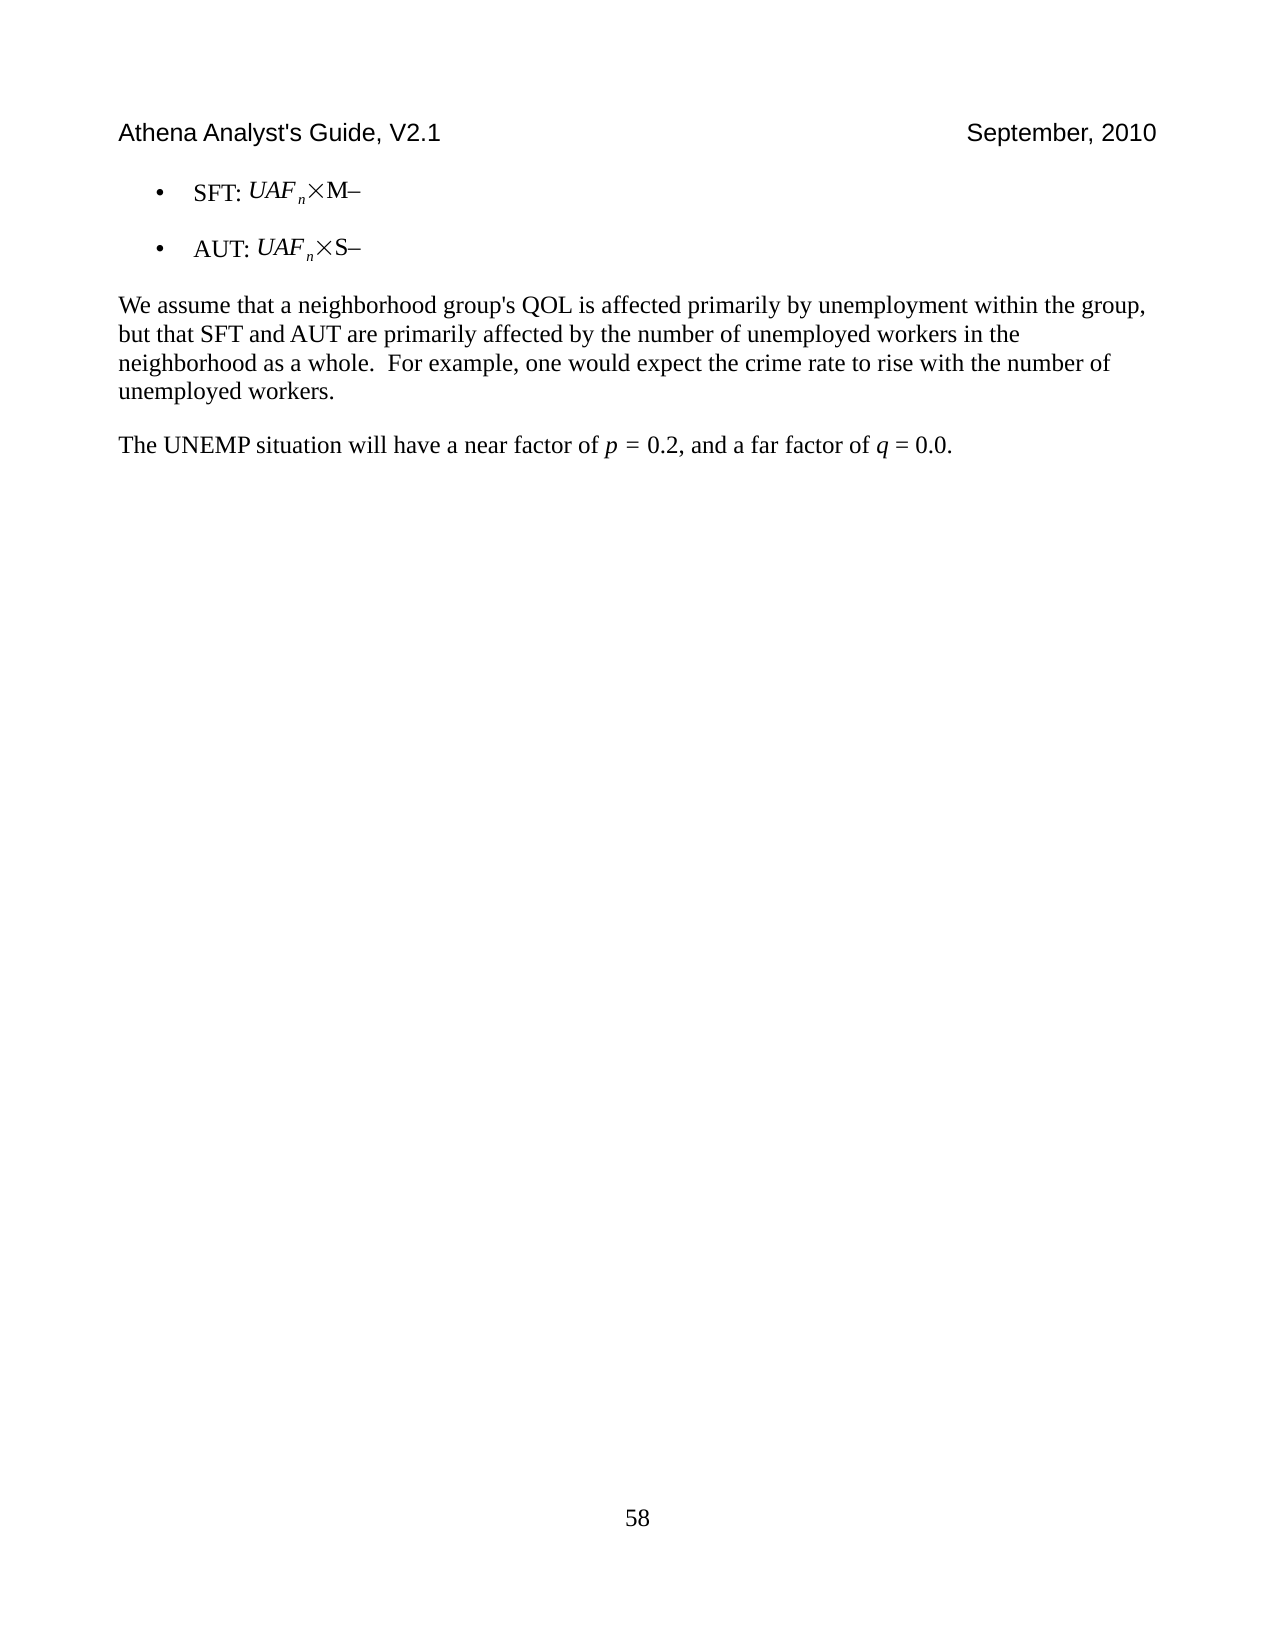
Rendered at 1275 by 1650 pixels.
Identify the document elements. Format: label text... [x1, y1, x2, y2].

text The UNEMP situation will have a near factor of p = 0.2, and a far factor of q = 0.0. [118, 431, 1157, 459]
text We assume that a neighborhood group's QOL is affected primarily by unemployment within the group, but that SFT and AUT are primarily affected by the number of unemployed workers in the neighborhood as a whole. For example, one would expect the crime rate to rise with the number of unemployed workers. [118, 290, 1157, 405]
list SFT: [156, 176, 1157, 208]
list AUT: [156, 233, 1157, 264]
